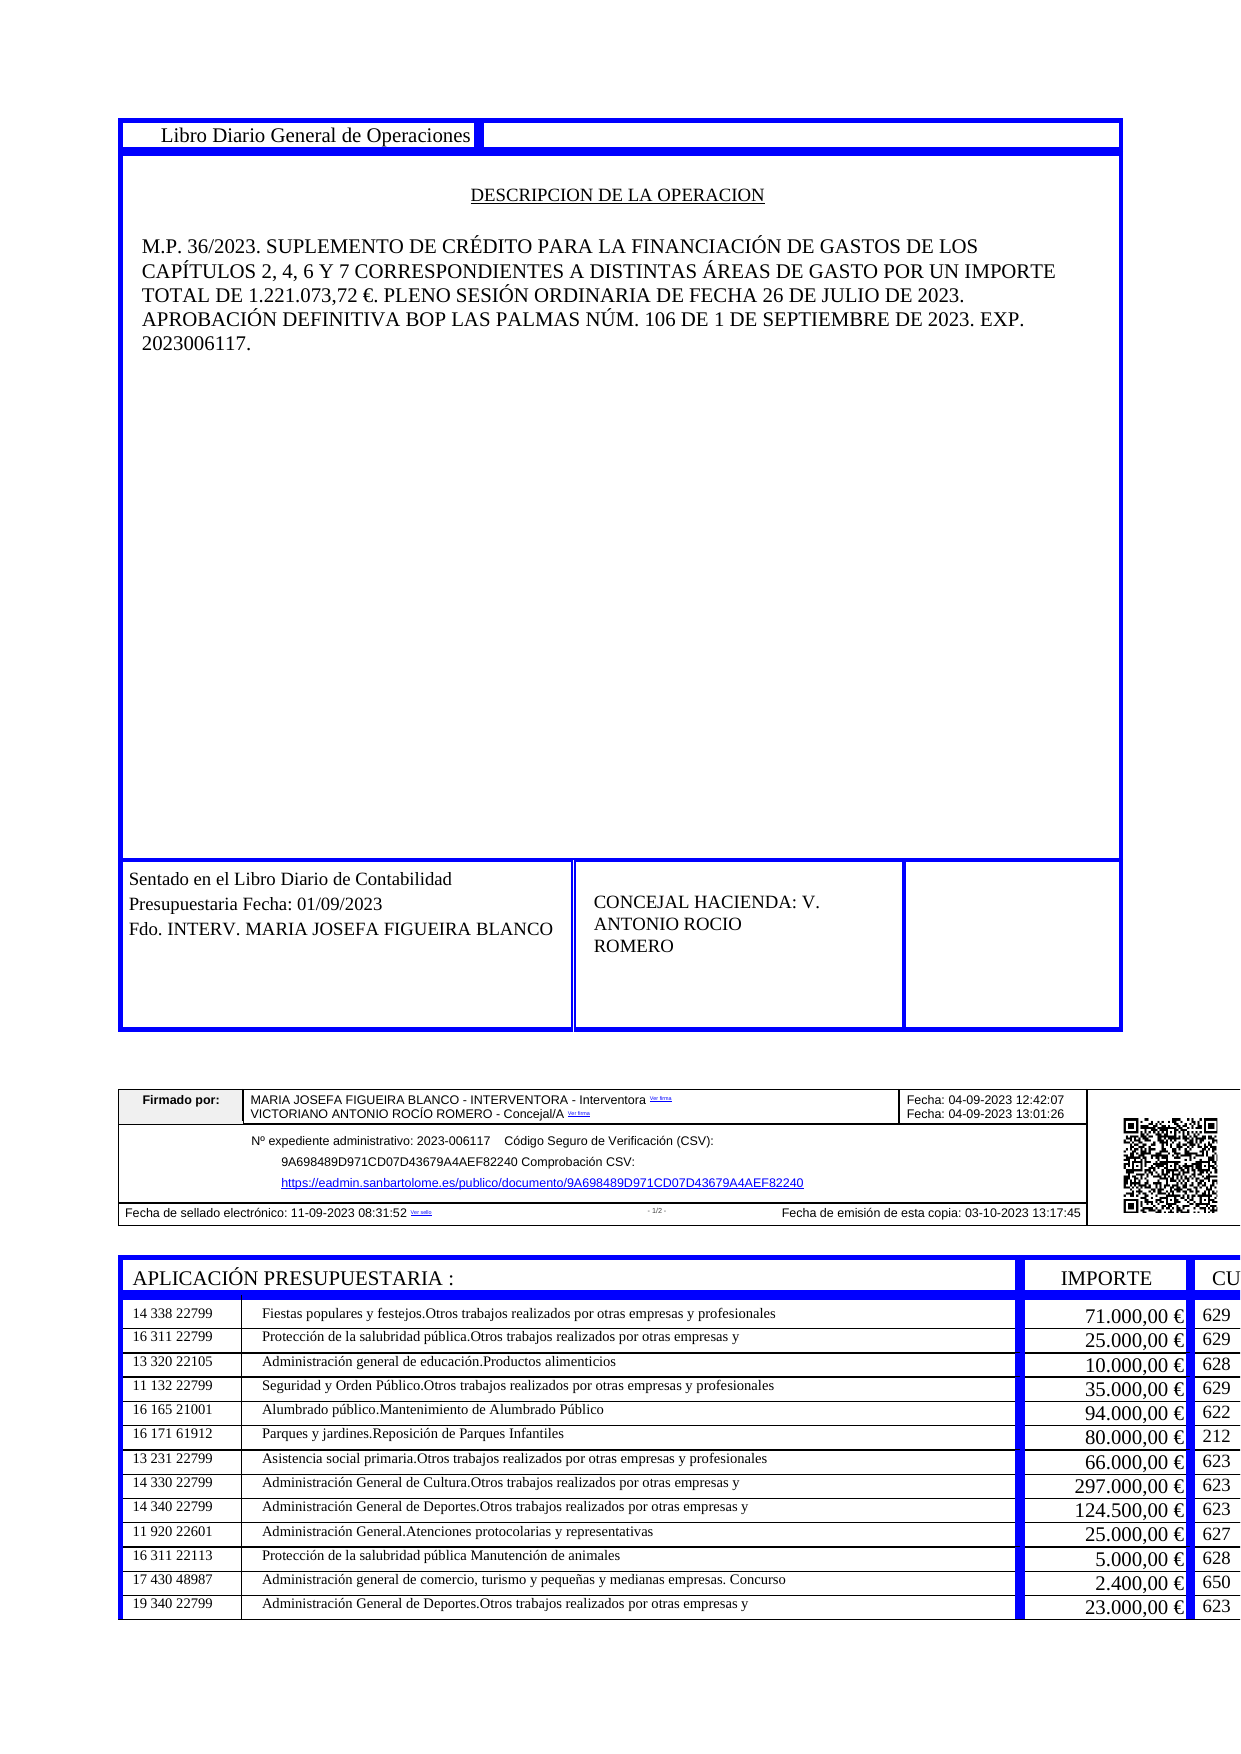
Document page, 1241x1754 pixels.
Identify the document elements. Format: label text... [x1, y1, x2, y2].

table_cell 14 330 22799 [123, 1475, 241, 1498]
table_cell 629 [1195, 1329, 1240, 1352]
table_cell 629 [1195, 1378, 1240, 1401]
table_cell 19 340 22799 [123, 1596, 241, 1619]
table_cell 35.000,00 € [1025, 1378, 1186, 1401]
table_cell Libro Diario General de Operaciones [123, 123, 474, 147]
table_cell Fecha de sellado electrónico: 11-09-2023 08:31:52 Ver sello - 1/2 - Fecha de emisión de esta copia: 03-10-2023 13:17:45 [119, 1204, 1086, 1225]
table_header [1088, 1090, 1240, 1225]
table_cell Nº expediente administrativo: 2023-006117 Código Seguro de Verificación (CSV): 9A698489D971CD07D43679A4AEF82240 Comprobación CSV: https://eadmin.sanbartolome.es/publico/documento/9A698489D971CD07D43679A4AEF82240 [119, 1125, 1086, 1202]
table_cell 623 [1195, 1596, 1240, 1619]
table_cell 629 [1195, 1300, 1240, 1328]
table_cell 80.000,00 € [1025, 1426, 1186, 1449]
table_cell 14 338 22799 [123, 1300, 241, 1328]
table_cell CONCEJAL HACIENDA: V. ANTONIO ROCIO ROMERO [576, 862, 902, 1027]
table_cell 25.000,00 € [1025, 1523, 1186, 1546]
table_cell 13 320 22105 [123, 1354, 241, 1376]
table_cell 628 [1195, 1354, 1240, 1376]
table_cell Administración general de comercio, turismo y pequeñas y medianas empresas. Concurso [242, 1572, 1015, 1595]
table_cell 622 [1195, 1402, 1240, 1425]
table_cell 17 430 48987 [123, 1572, 241, 1595]
table_cell [484, 123, 1119, 147]
table_cell Administración General.Atenciones protocolarias y representativas [242, 1523, 1015, 1546]
table_cell DESCRIPCION DE LA OPERACION M.P. 36/2023. SUPLEMENTO DE CRÉDITO PARA LA FINANCIACIÓN DE GASTOS DE LOS CAPÍTULOS 2, 4, 6 Y 7 CORRESPONDIENTES A DISTINTAS ÁREAS DE GASTO POR UN IMPORTE TOTAL DE 1.221.073,72 €. PLENO SESIÓN ORDINARIA DE FECHA 26 DE JULIO DE 2023. APROBACIÓN DEFINITIVA BOP LAS PALMAS NÚM. 106 DE 1 DE SEPTIEMBRE DE 2023. EXP. 2023006117. [123, 156, 1119, 858]
table_cell Administración general de educación.Productos alimenticios [242, 1354, 1015, 1376]
table_cell 16 311 22113 [123, 1548, 241, 1571]
table_cell Protección de la salubridad pública Manutención de animales [242, 1548, 1015, 1571]
table_cell 623 [1195, 1499, 1240, 1522]
table_cell 16 165 21001 [123, 1402, 241, 1425]
table_cell Fiestas populares y festejos.Otros trabajos realizados por otras empresas y profesionales [242, 1300, 1015, 1328]
table_cell 71.000,00 € [1025, 1300, 1186, 1328]
table_cell Administración General de Deportes.Otros trabajos realizados por otras empresas y [242, 1596, 1015, 1619]
table_cell 13 231 22799 [123, 1451, 241, 1474]
table_cell Asistencia social primaria.Otros trabajos realizados por otras empresas y profesionales [242, 1451, 1015, 1474]
table_cell 10.000,00 € [1025, 1354, 1186, 1376]
table_cell 623 [1195, 1475, 1240, 1498]
table_cell 124.500,00 € [1025, 1499, 1186, 1522]
table_cell Seguridad y Orden Público.Otros trabajos realizados por otras empresas y profesionales [242, 1378, 1015, 1401]
table_cell 623 [1195, 1451, 1240, 1474]
table_header Fecha: 04-09-2023 12:42:07 Fecha: 04-09-2023 13:01:26 [900, 1090, 1086, 1123]
table_cell Protección de la salubridad pública.Otros trabajos realizados por otras empresas y [242, 1329, 1015, 1352]
table_cell 297.000,00 € [1025, 1475, 1186, 1498]
table_cell 16 171 61912 [123, 1426, 241, 1449]
table_cell 23.000,00 € [1025, 1596, 1186, 1619]
table_cell Administración General de Cultura.Otros trabajos realizados por otras empresas y [242, 1475, 1015, 1498]
table_cell 16 311 22799 [123, 1329, 241, 1352]
table_cell Parques y jardines.Reposición de Parques Infantiles [242, 1426, 1015, 1449]
table_header IMPORTE [1025, 1260, 1186, 1290]
table_cell 627 [1195, 1523, 1240, 1546]
table_cell Administración General de Deportes.Otros trabajos realizados por otras empresas y [242, 1499, 1015, 1522]
table_cell 5.000,00 € [1025, 1548, 1186, 1571]
table_header CUENTA [1195, 1260, 1240, 1290]
table_cell 94.000,00 € [1025, 1402, 1186, 1425]
table_cell 628 [1195, 1548, 1240, 1571]
table_cell [906, 862, 1119, 1027]
table_cell 66.000,00 € [1025, 1451, 1186, 1474]
table_header APLICACIÓN PRESUPUESTARIA : [123, 1260, 1015, 1290]
table_cell 14 340 22799 [123, 1499, 241, 1522]
table_cell 11 920 22601 [123, 1523, 241, 1546]
table_cell Sentado en el Libro Diario de Contabilidad Presupuestaria Fecha: 01/09/2023 Fdo. INTERV. MARIA JOSEFA FIGUEIRA BLANCO [123, 862, 571, 1027]
table_cell 2.400,00 € [1025, 1572, 1186, 1595]
table_cell 11 132 22799 [123, 1378, 241, 1401]
table_cell 650 [1195, 1572, 1240, 1595]
table_header MARIA JOSEFA FIGUEIRA BLANCO - INTERVENTORA - Interventora Ver firma VICTORIANO ANTONIO ROCÍO ROMERO - Concejal/A Ver firma [244, 1090, 898, 1123]
table_cell 212 [1195, 1426, 1240, 1449]
table_cell 25.000,00 € [1025, 1329, 1186, 1352]
table_header Firmado por: [119, 1090, 242, 1121]
table_cell Alumbrado público.Mantenimiento de Alumbrado Público [242, 1402, 1015, 1425]
